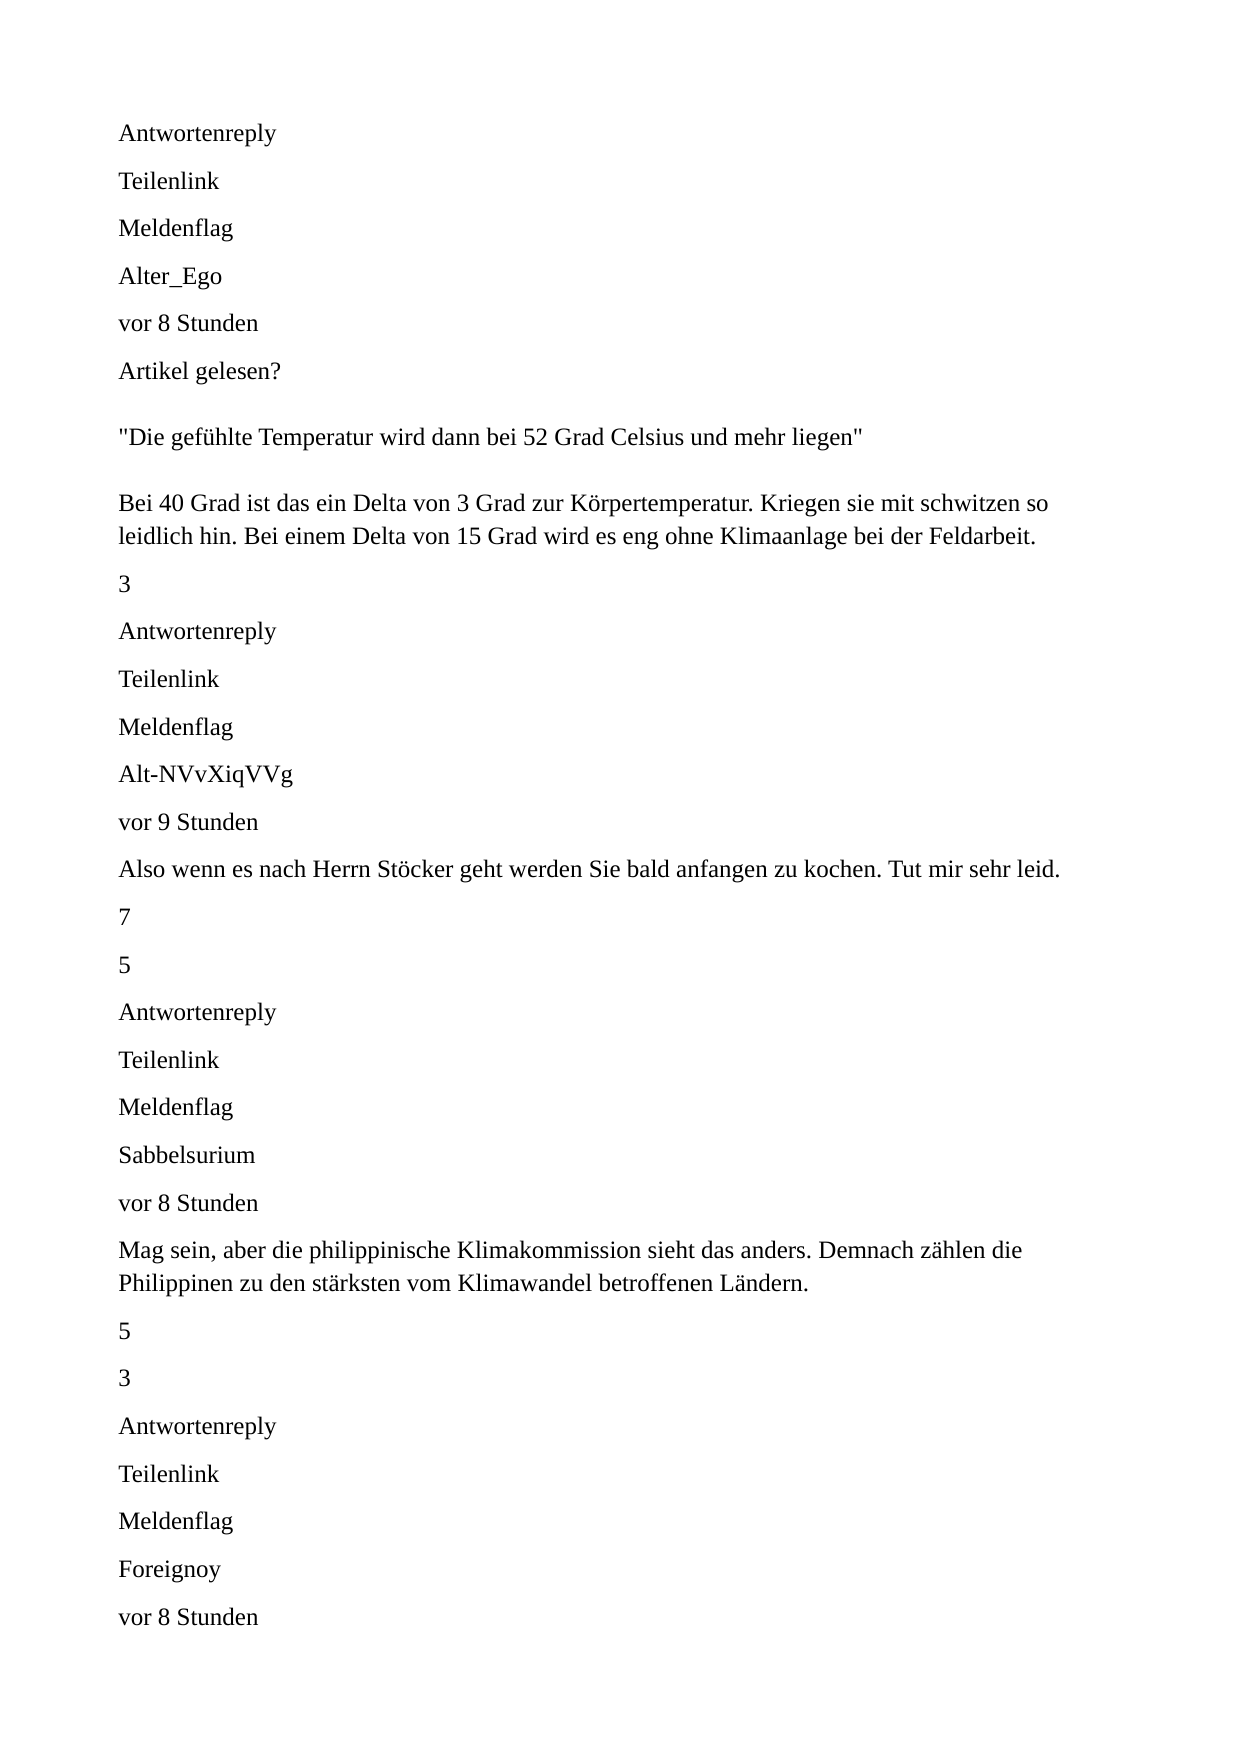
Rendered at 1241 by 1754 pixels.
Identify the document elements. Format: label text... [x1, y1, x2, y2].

text Teilenlink [118, 1045, 1122, 1074]
text vor 9 Stunden [118, 807, 1122, 836]
text Alt-NVvXiqVVg [118, 759, 1122, 788]
text Meldenflag [118, 213, 1122, 242]
text Antwortenreply [118, 997, 1122, 1026]
text Teilenlink [118, 664, 1122, 693]
text Artikel gelesen? "Die gefühlte Temperatur wird dann bei 52 Grad Celsius und mehr liegen" Bei 40 Grad ist das ein Delta von 3 Grad zur Körpertemperatur. Kriegen sie mit schwitzen so leidlich hin. Bei einem Delta von 15 Grad wird es eng ohne Klimaanlage bei der Feldarbeit. [118, 356, 1122, 550]
text Antwortenreply [118, 1411, 1122, 1440]
text Teilenlink [118, 166, 1122, 194]
text vor 8 Stunden [118, 1188, 1122, 1216]
text Meldenflag [118, 1506, 1122, 1535]
text Alter_Ego [118, 261, 1122, 290]
text Sabbelsurium [118, 1140, 1122, 1169]
text Meldenflag [118, 712, 1122, 740]
text Foreignoy [118, 1554, 1122, 1583]
text Teilenlink [118, 1459, 1122, 1487]
text 3 [118, 1363, 1122, 1392]
text 7 [118, 902, 1122, 931]
text 5 [118, 1316, 1122, 1345]
text 3 [118, 569, 1122, 598]
text Meldenflag [118, 1092, 1122, 1121]
text vor 8 Stunden [118, 308, 1122, 337]
text Mag sein, aber die philippinische Klimakommission sieht das anders. Demnach zählen die Philippinen zu den stärksten vom Klimawandel betroffenen Ländern. [118, 1235, 1122, 1297]
text 5 [118, 950, 1122, 978]
text Antwortenreply [118, 616, 1122, 645]
text Antwortenreply [118, 118, 1122, 147]
text vor 8 Stunden [118, 1602, 1122, 1630]
text Also wenn es nach Herrn Stöcker geht werden Sie bald anfangen zu kochen. Tut mir sehr leid. [118, 854, 1122, 883]
